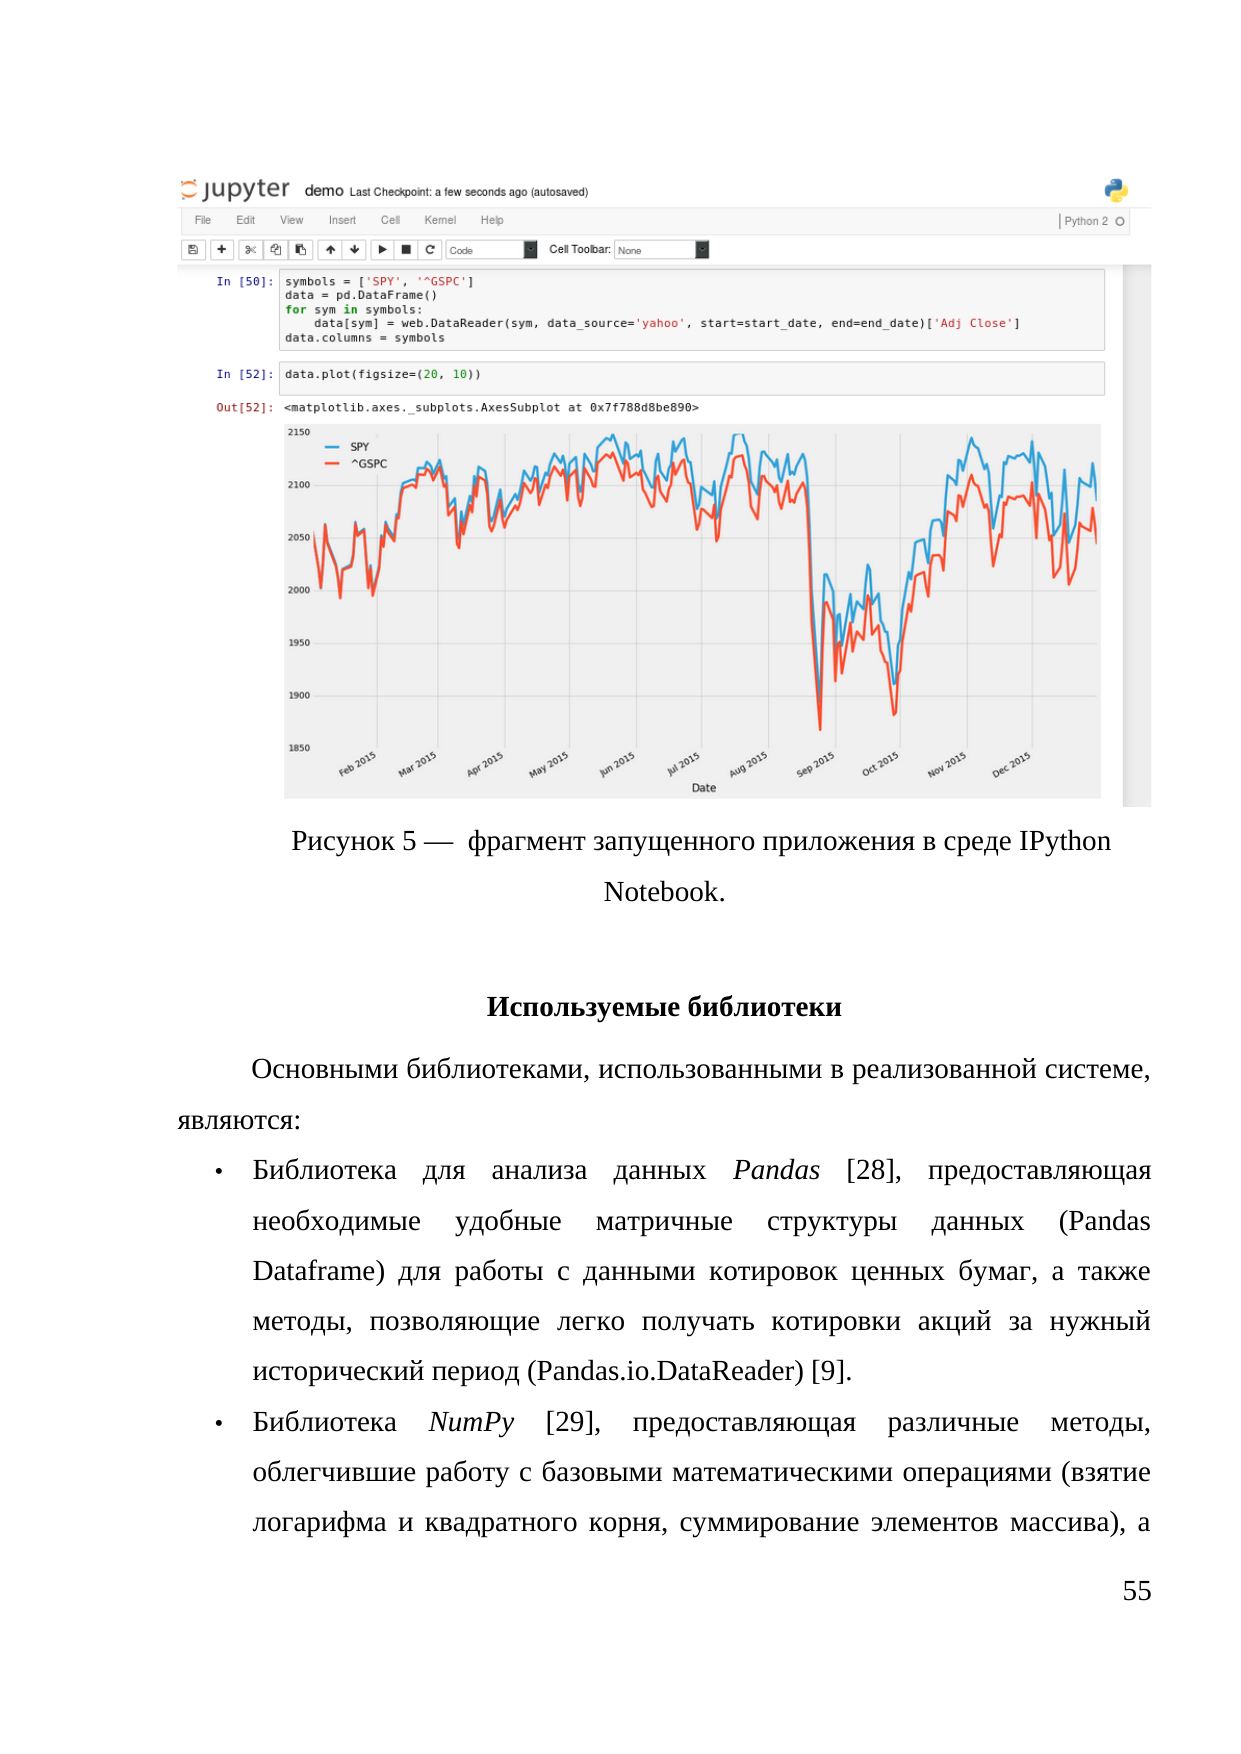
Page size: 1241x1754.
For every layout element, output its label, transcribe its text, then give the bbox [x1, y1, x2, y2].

subtitle Используемые библиотеки [177, 989, 1152, 1022]
text Рисунок 5 — фрагмент запущенного приложения в среде IPython Notebook. [177, 807, 1152, 907]
text Основными библиотеками, использованными в реализованной системе, являются: [177, 1052, 1152, 1136]
list Библиотека NumPy [29], предоставляющая различные методы, облегчившие работу с базовыми математическими операциями (взятие логарифма и квадратного корня, суммирование элементов массива), а [215, 1404, 1152, 1538]
picture [177, 174, 1152, 807]
list Библиотека для анализа данных Pandas [28], предоставляющая необходимые удобные матричные структуры данных (Pandas Dataframe) для работы с данными котировок ценных бумаг, а также методы, позволяющие легко получать котировки акций за нужный исторический период (Pandas.io.DataReader) [9]. [215, 1152, 1152, 1387]
